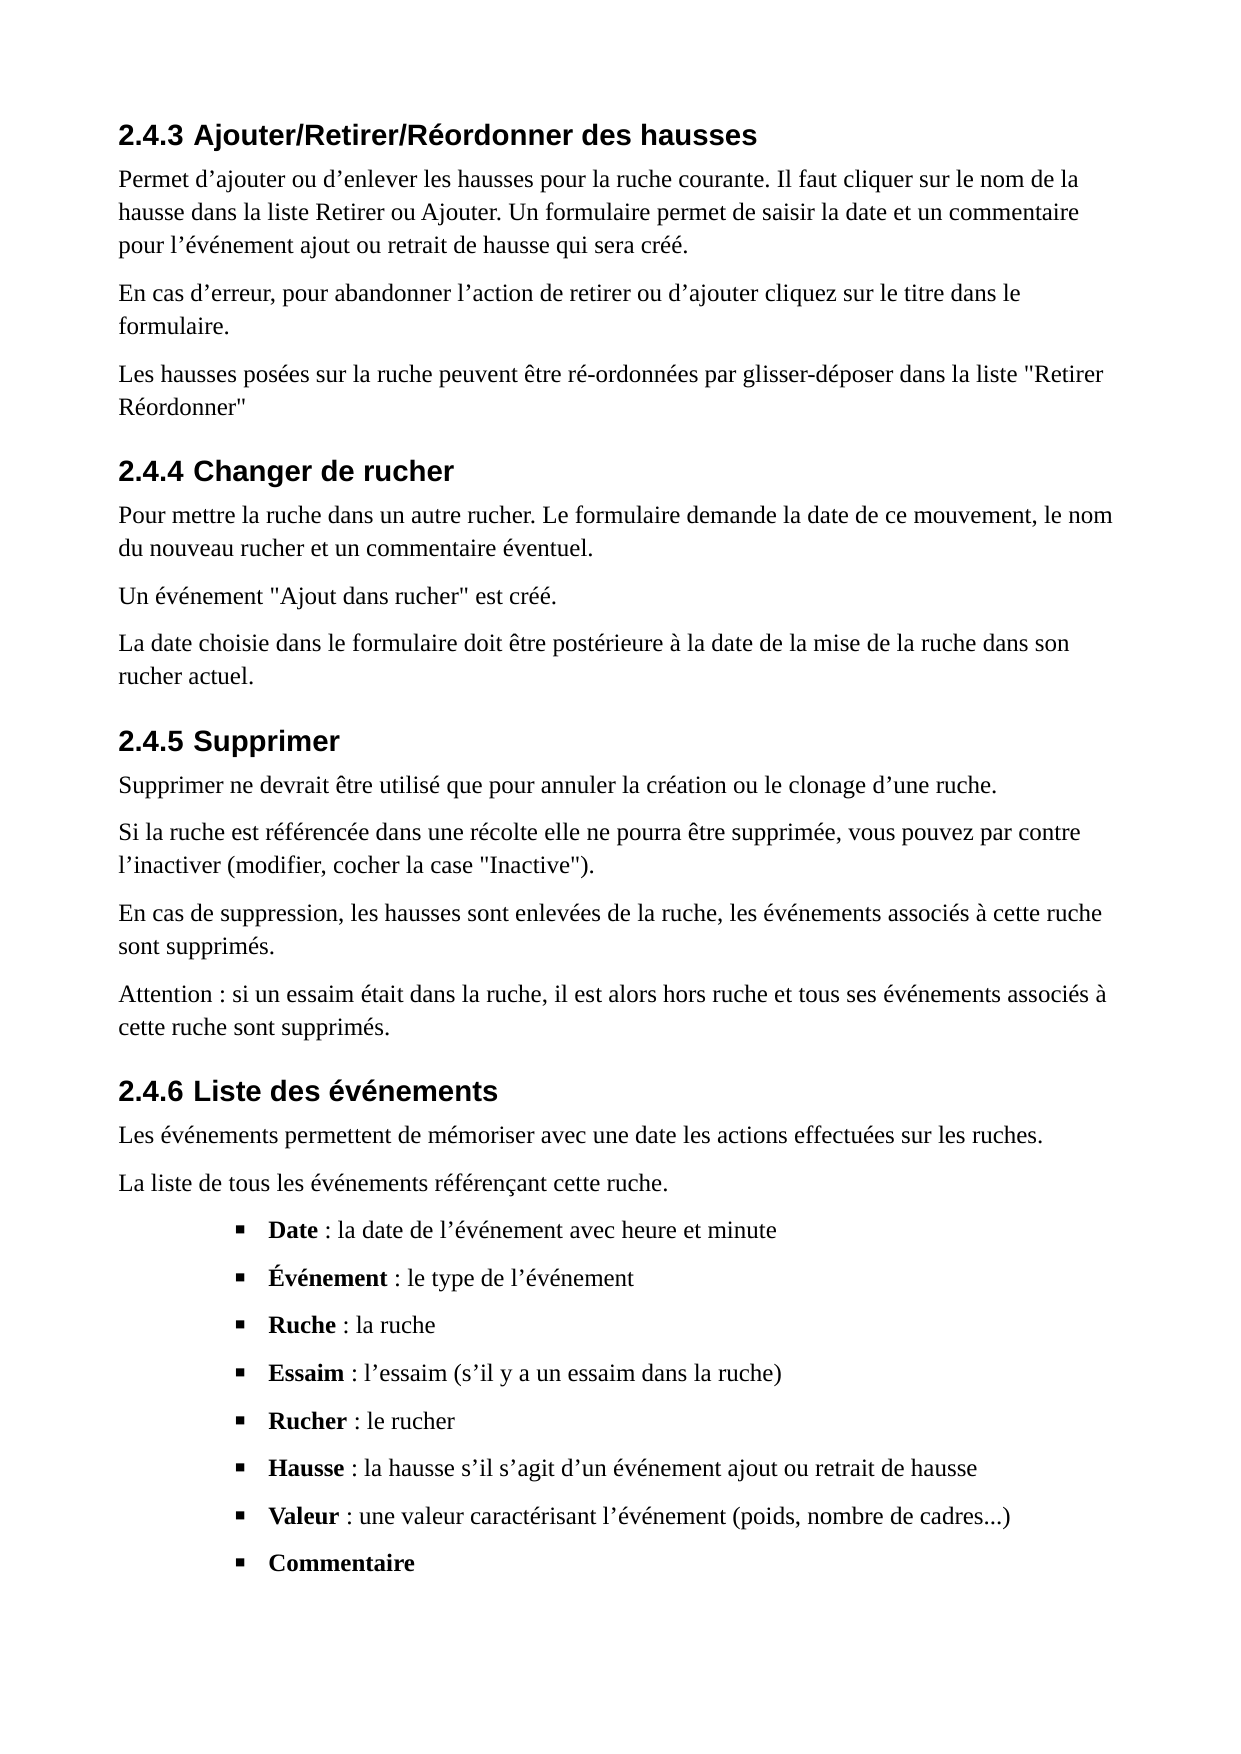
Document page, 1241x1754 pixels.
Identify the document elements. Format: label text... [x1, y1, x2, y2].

list Événement : le type de l’événement [231, 1263, 1122, 1292]
list Ruche : la ruche [231, 1311, 1122, 1339]
subtitle Supprimer [118, 723, 1122, 757]
text Attention : si un essaim était dans la ruche, il est alors hors ruche et tous ses événements associés à cette ruche sont supprimés. [118, 979, 1122, 1040]
list Rucher : le rucher [231, 1406, 1122, 1434]
list Essaim : l’essaim (s’il y a un essaim dans la ruche) [231, 1358, 1122, 1387]
text En cas d’erreur, pour abandonner l’action de retirer ou d’ajouter cliquez sur le titre dans le formulaire. [118, 278, 1122, 340]
list Valeur : une valeur caractérisant l’événement (poids, nombre de cadres...) [231, 1501, 1122, 1530]
text Si la ruche est référencée dans une récolte elle ne pourra être supprimée, vous pouvez par contre l’inactiver (modifier, cocher la case "Inactive"). [118, 817, 1122, 879]
list Date : la date de l’événement avec heure et minute [231, 1215, 1122, 1244]
text La date choisie dans le formulaire doit être postérieure à la date de la mise de la ruche dans son rucher actuel. [118, 628, 1122, 690]
text Permet d’ajouter ou d’enlever les hausses pour la ruche courante. Il faut cliquer sur le nom de la hausse dans la liste Retirer ou Ajouter. Un formulaire permet de saisir la date et un commentaire pour l’événement ajout ou retrait de hausse qui sera créé. [118, 164, 1122, 259]
text Les hausses posées sur la ruche peuvent être ré-ordonnées par glisser-déposer dans la liste "Retirer Réordonner" [118, 359, 1122, 420]
text Un événement "Ajout dans rucher" est créé. [118, 581, 1122, 609]
subtitle Ajouter/Retirer/Réordonner des hausses [118, 118, 1122, 152]
subtitle Changer de rucher [118, 454, 1122, 488]
text Supprimer ne devrait être utilisé que pour annuler la création ou le clonage d’une ruche. [118, 770, 1122, 798]
text En cas de suppression, les hausses sont enlevées de la ruche, les événements associés à cette ruche sont supprimés. [118, 898, 1122, 960]
list Hausse : la hausse s’il s’agit d’un événement ajout ou retrait de hausse [231, 1453, 1122, 1482]
list Commentaire [231, 1548, 1122, 1577]
subtitle Liste des événements [118, 1074, 1122, 1108]
text Pour mettre la ruche dans un autre rucher. Le formulaire demande la date de ce mouvement, le nom du nouveau rucher et un commentaire éventuel. [118, 500, 1122, 562]
text Les événements permettent de mémoriser avec une date les actions effectuées sur les ruches. [118, 1120, 1122, 1149]
text La liste de tous les événements référençant cette ruche. [118, 1168, 1122, 1196]
